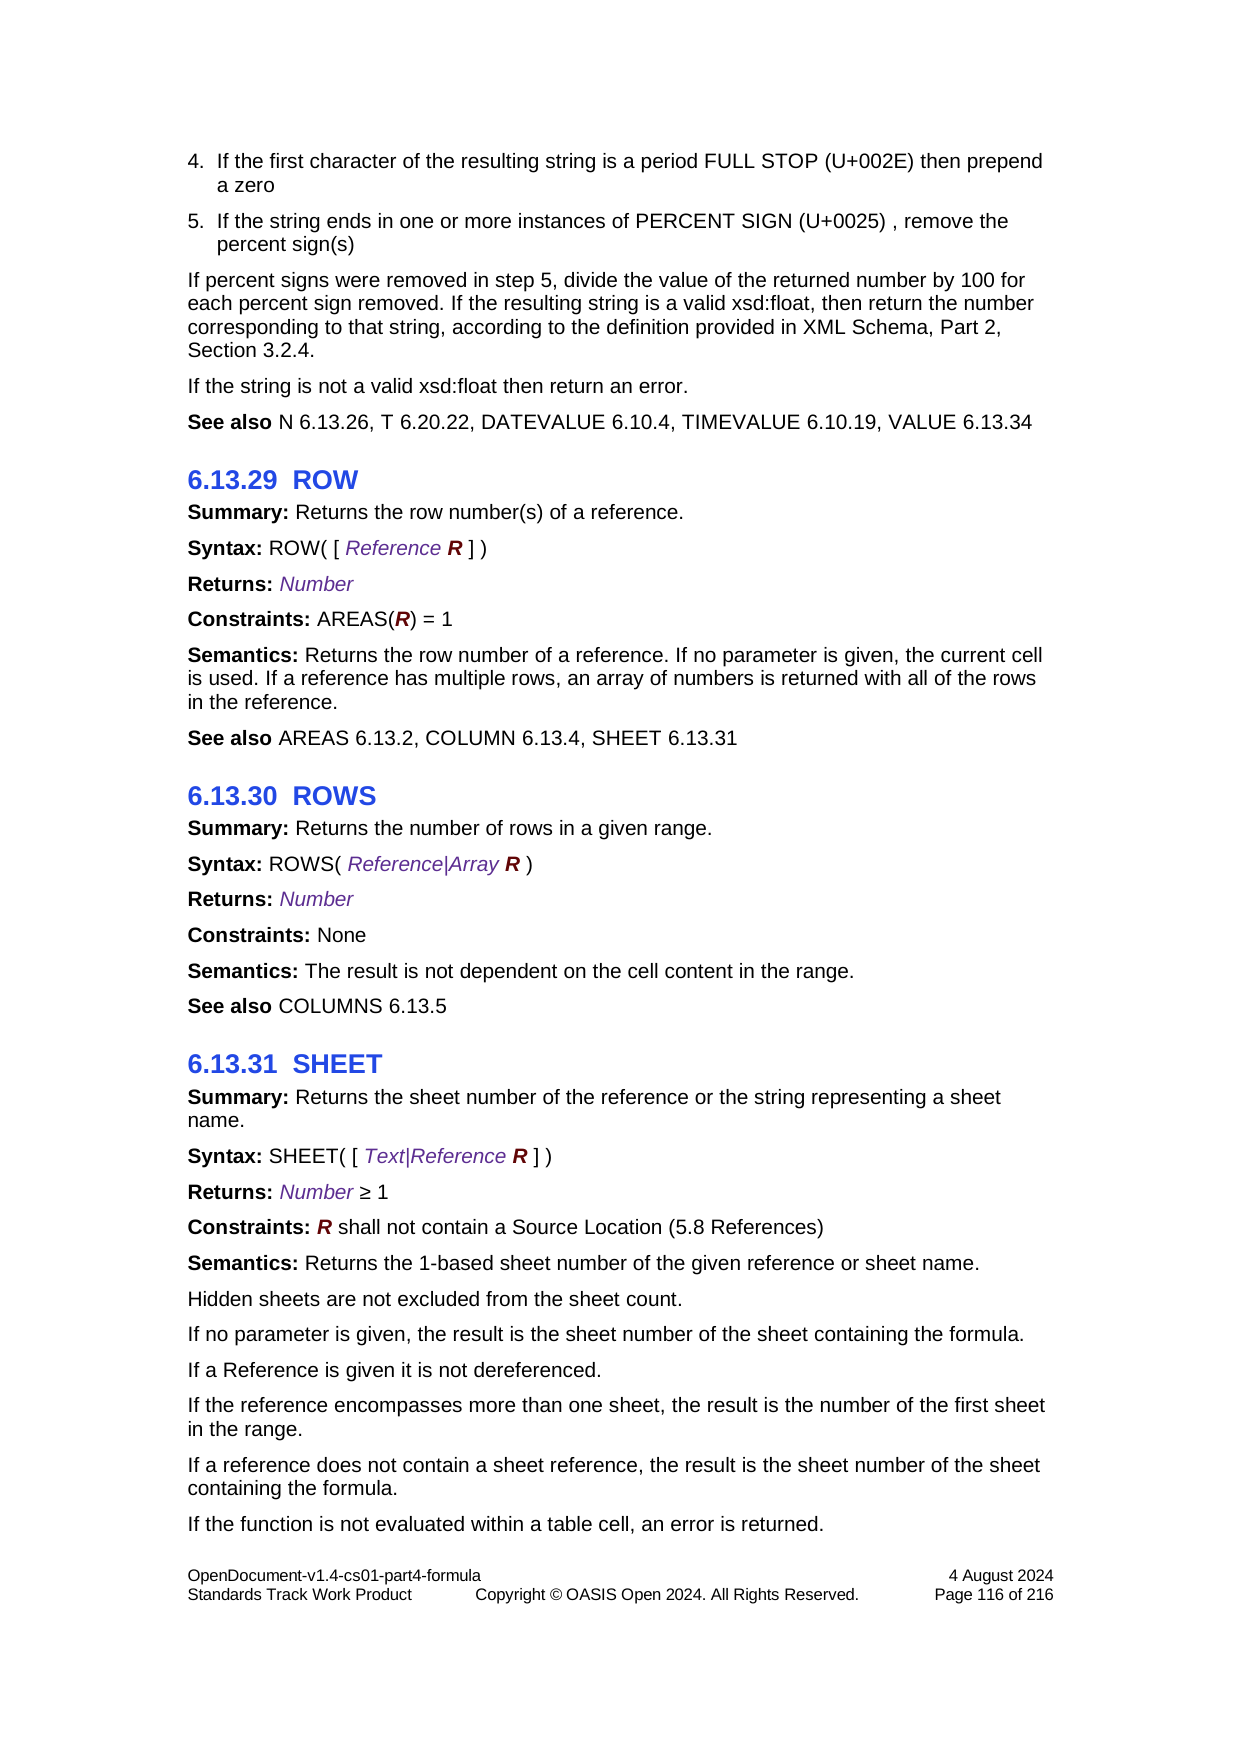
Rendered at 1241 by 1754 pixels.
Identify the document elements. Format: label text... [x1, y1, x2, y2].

text See also COLUMNS 6.13.5 [187, 995, 1053, 1018]
text Semantics: Returns the 1-based sheet number of the given reference or sheet name. [187, 1251, 1053, 1275]
subtitle SHEET [187, 1049, 1053, 1079]
text Syntax: ROW( [ Reference R ] ) [187, 536, 1053, 560]
text If a Reference is given it is not dereferenced. [187, 1358, 1053, 1382]
subtitle ROWS [187, 781, 1053, 811]
text If the reference encompasses more than one sheet, the result is the number of the first sheet in the range. [187, 1394, 1053, 1441]
text See also AREAS 6.13.2, COLUMN 6.13.4, SHEET 6.13.31 [187, 726, 1053, 749]
text Constraints: R shall not contain a Source Location (5.8 References) [187, 1216, 1053, 1239]
text If the function is not evaluated within a table cell, an error is returned. [187, 1512, 1053, 1536]
text Syntax: ROWS( Reference|Array R ) [187, 852, 1053, 876]
text Summary: Returns the sheet number of the reference or the string representing a sheet name. [187, 1085, 1053, 1132]
text Semantics: The result is not dependent on the cell content in the range. [187, 959, 1053, 983]
text Syntax: SHEET( [ Text|Reference R ] ) [187, 1144, 1053, 1168]
text If percent signs were removed in step 5, divide the value of the returned number by 100 for each percent sign removed. If the resulting string is a valid xsd:float, then return the number corresponding to that string, according to the definition provided in XML Schema, Part 2, Section 3.2.4. [187, 268, 1053, 362]
text Hidden sheets are not excluded from the sheet count. [187, 1287, 1053, 1311]
text Returns: Number [187, 888, 1053, 911]
text If no parameter is given, the result is the sheet number of the sheet containing the formula. [187, 1323, 1053, 1346]
text Summary: Returns the number of rows in a given range. [187, 817, 1053, 840]
text See also N 6.13.26, T 6.20.22, DATEVALUE 6.10.4, TIMEVALUE 6.10.19, VALUE 6.13.34 [187, 410, 1053, 434]
text Summary: Returns the row number(s) of a reference. [187, 501, 1053, 524]
list If the first character of the resulting string is a period FULL STOP (U+002E) then prepend a zero [187, 150, 1053, 197]
text Returns: Number [187, 572, 1053, 596]
list If the string ends in one or more instances of PERCENT SIGN (U+0025) , remove the percent sign(s) [187, 209, 1053, 256]
text If a reference does not contain a sheet reference, the result is the sheet number of the sheet containing the formula. [187, 1453, 1053, 1500]
text Constraints: None [187, 923, 1053, 947]
text Returns: Number ≥ 1 [187, 1180, 1053, 1204]
subtitle ROW [187, 465, 1053, 495]
text Constraints: AREAS(R) = 1 [187, 608, 1053, 631]
text If the string is not a valid xsd:float then return an error. [187, 374, 1053, 398]
text Semantics: Returns the row number of a reference. If no parameter is given, the current cell is used. If a reference has multiple rows, an array of numbers is returned with all of the rows in the reference. [187, 643, 1053, 714]
